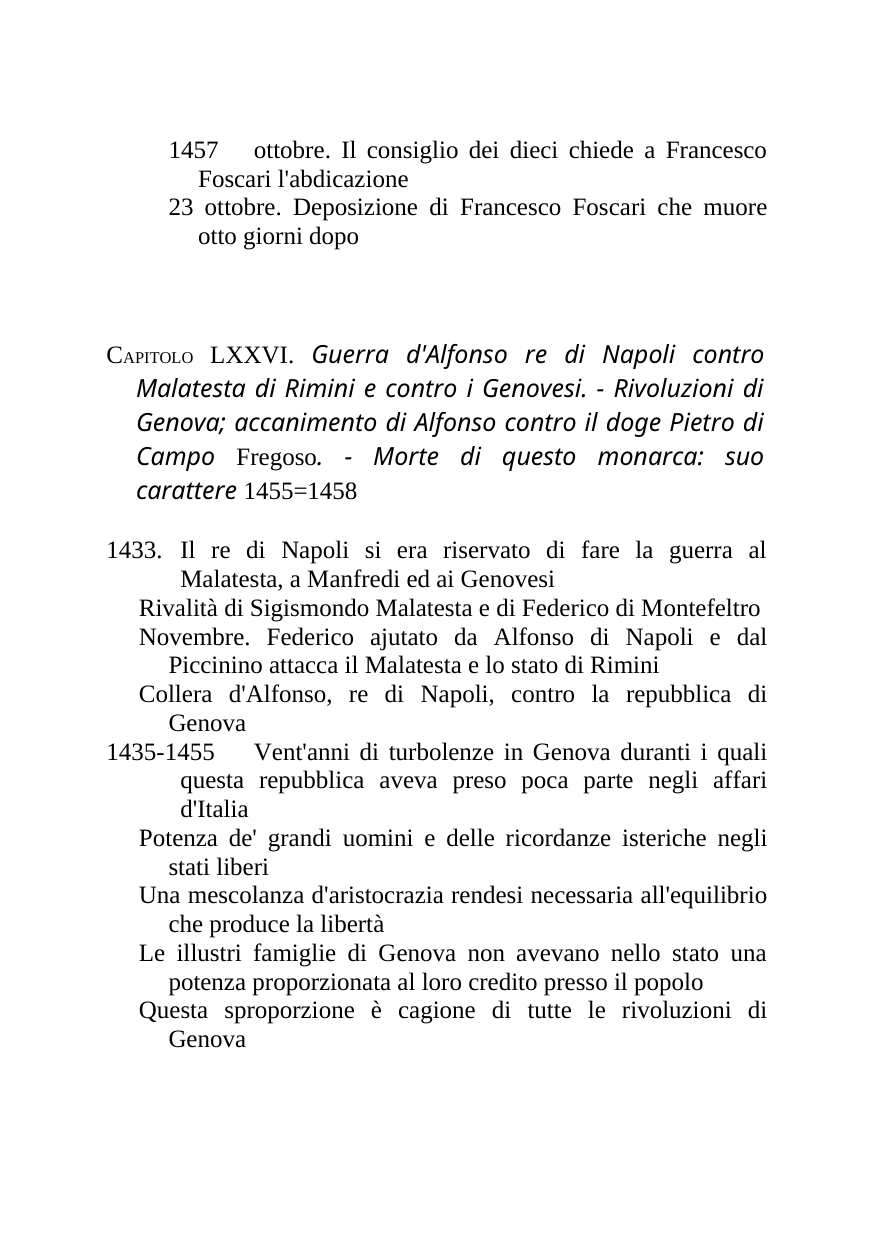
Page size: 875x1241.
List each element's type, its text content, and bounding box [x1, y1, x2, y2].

text Rivalità di Sigismondo Malatesta e di Federico di Montefeltro [139, 593, 768, 622]
text Capitolo LXXVI. Guerra d'Alfonso re di Napoli contro Malatesta di Rimini e contro i Genovesi. - Rivoluzioni di Genova; accanimento di Alfonso contro il doge Pietro di Campo Fregoso. - Morte di questo monarca: suo carattere 1455=1458 [106, 336, 768, 507]
text Le illustri famiglie di Genova non avevano nello stato una potenza proporzionata al loro credito presso il popolo [139, 938, 768, 995]
text 1457 ottobre. Il consiglio dei dieci chiede a Francesco Foscari l'abdicazione [168, 135, 768, 192]
text 1433. Il re di Napoli si era riservato di fare la guerra al Malatesta, a Manfredi ed ai Genovesi [106, 535, 768, 593]
text Questa sproporzione è cagione di tutte le rivoluzioni di Genova [139, 995, 768, 1053]
text Una mescolanza d'aristocrazia rendesi necessaria all'equilibrio che produce la libertà [139, 880, 768, 938]
text Potenza de' grandi uomini e delle ricordanze isteriche negli stati liberi [139, 823, 768, 880]
text 23 ottobre. Deposizione di Francesco Foscari che muore otto giorni dopo [168, 192, 768, 250]
text 1435-1455 Vent'anni di turbolenze in Genova duranti i quali questa repubblica aveva preso poca parte negli affari d'Italia [106, 737, 768, 823]
text Novembre. Federico ajutato da Alfonso di Napoli e dal Piccinino attacca il Malatesta e lo stato di Rimini [139, 622, 768, 679]
text Collera d'Alfonso, re di Napoli, contro la repubblica di Genova [139, 679, 768, 737]
